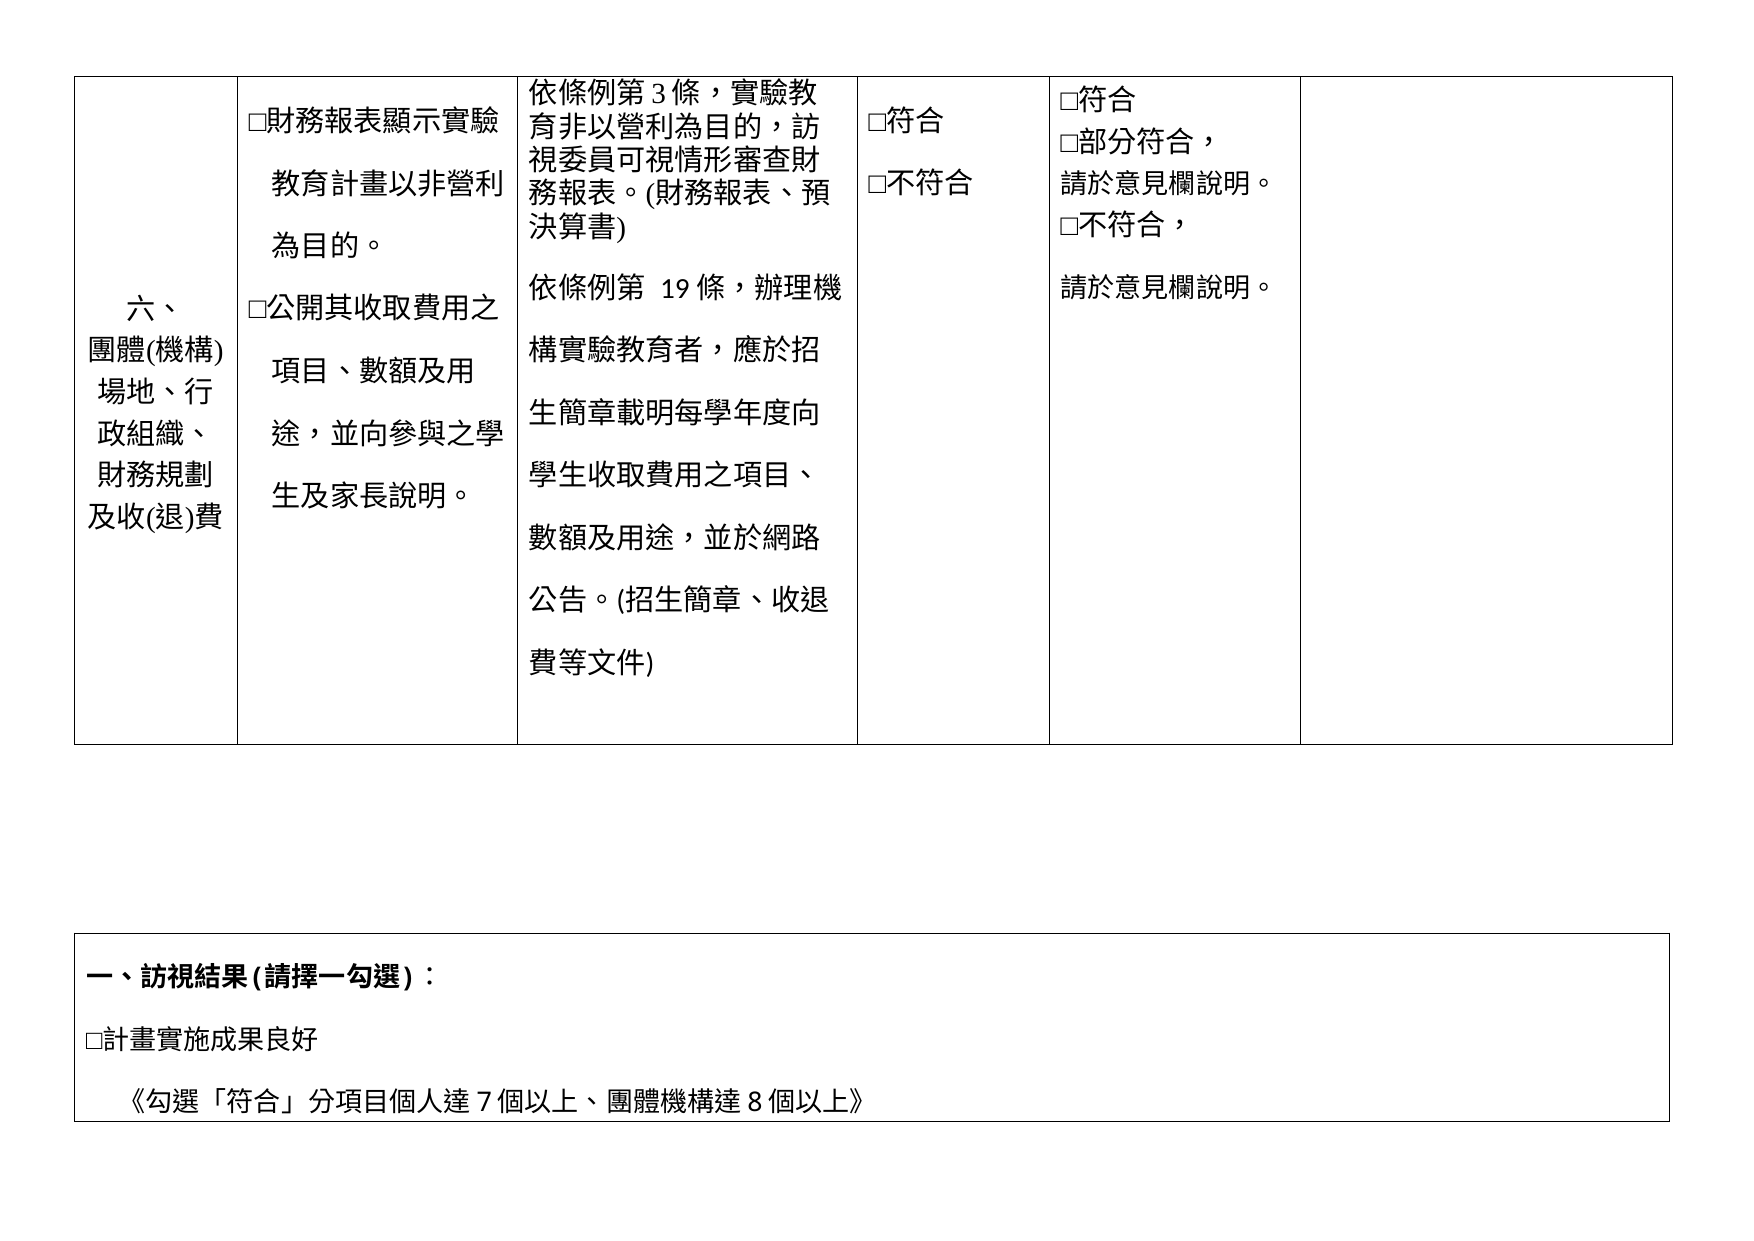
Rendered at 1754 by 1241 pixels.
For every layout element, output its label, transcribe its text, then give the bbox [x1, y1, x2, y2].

table_cell [1301, 77, 1672, 744]
table_cell □符合 □部分符合， 請於意見欄說明。 □不符合， 請於意見欄說明。 [1050, 77, 1300, 744]
table_cell □符合 □不符合 [858, 77, 1049, 744]
table_header 一、訪視結果(請擇一勾選)： □計畫實施成果良好 《勾選「符合」分項目個人達7個以上、團體機構達8個以上》 [75, 934, 1669, 1121]
table_cell 六、 團體(機構)場地、行政組織、財務規劃及收(退)費 [75, 77, 237, 744]
table_cell □財務報表顯示實驗教育計畫以非營利為目的。 □公開其收取費用之項目、數額及用 途，並向參與之學生及家長說明。 [238, 77, 517, 744]
table_cell 依條例第3條，實驗教育非以營利為目的，訪視委員可視情形審查財務報表。(財務報表、預決算書) 依條例第 19 條，辦理機構實驗教育者，應於招生簡章載明每學年度向學生收取費用之項目、數額及用途，並於網路公告。(招生簡章、收退費等文件) [518, 77, 857, 744]
